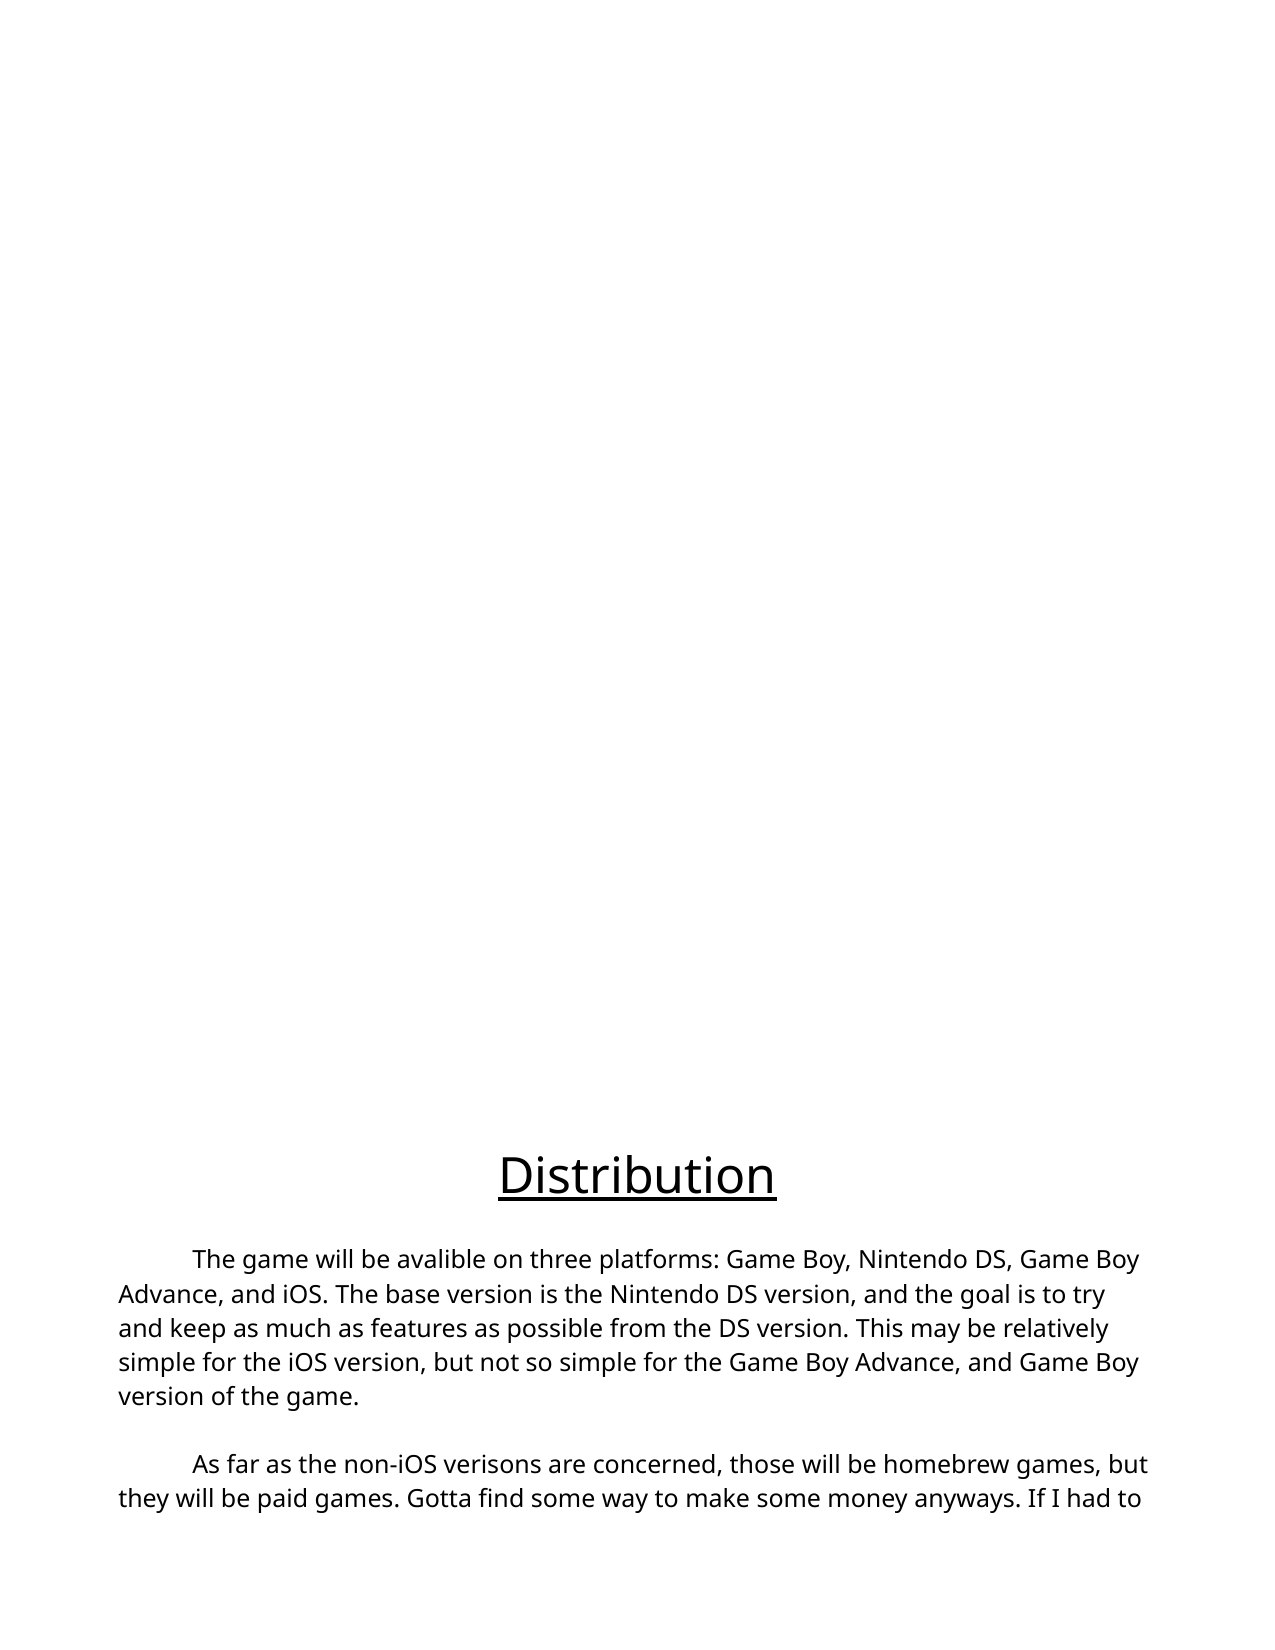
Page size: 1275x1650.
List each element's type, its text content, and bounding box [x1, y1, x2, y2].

text Distribution [118, 1140, 1157, 1208]
text The game will be avalible on three platforms: Game Boy, Nintendo DS, Game Boy Advance, and iOS. The base version is the Nintendo DS version, and the goal is to try and keep as much as features as possible from the DS version. This may be relatively simple for the iOS version, but not so simple for the Game Boy Advance, and Game Boy version of the game. [118, 1242, 1157, 1412]
text As far as the non-iOS verisons are concerned, those will be homebrew games, but they will be paid games. Gotta find some way to make some money anyways. If I had to [118, 1447, 1157, 1515]
